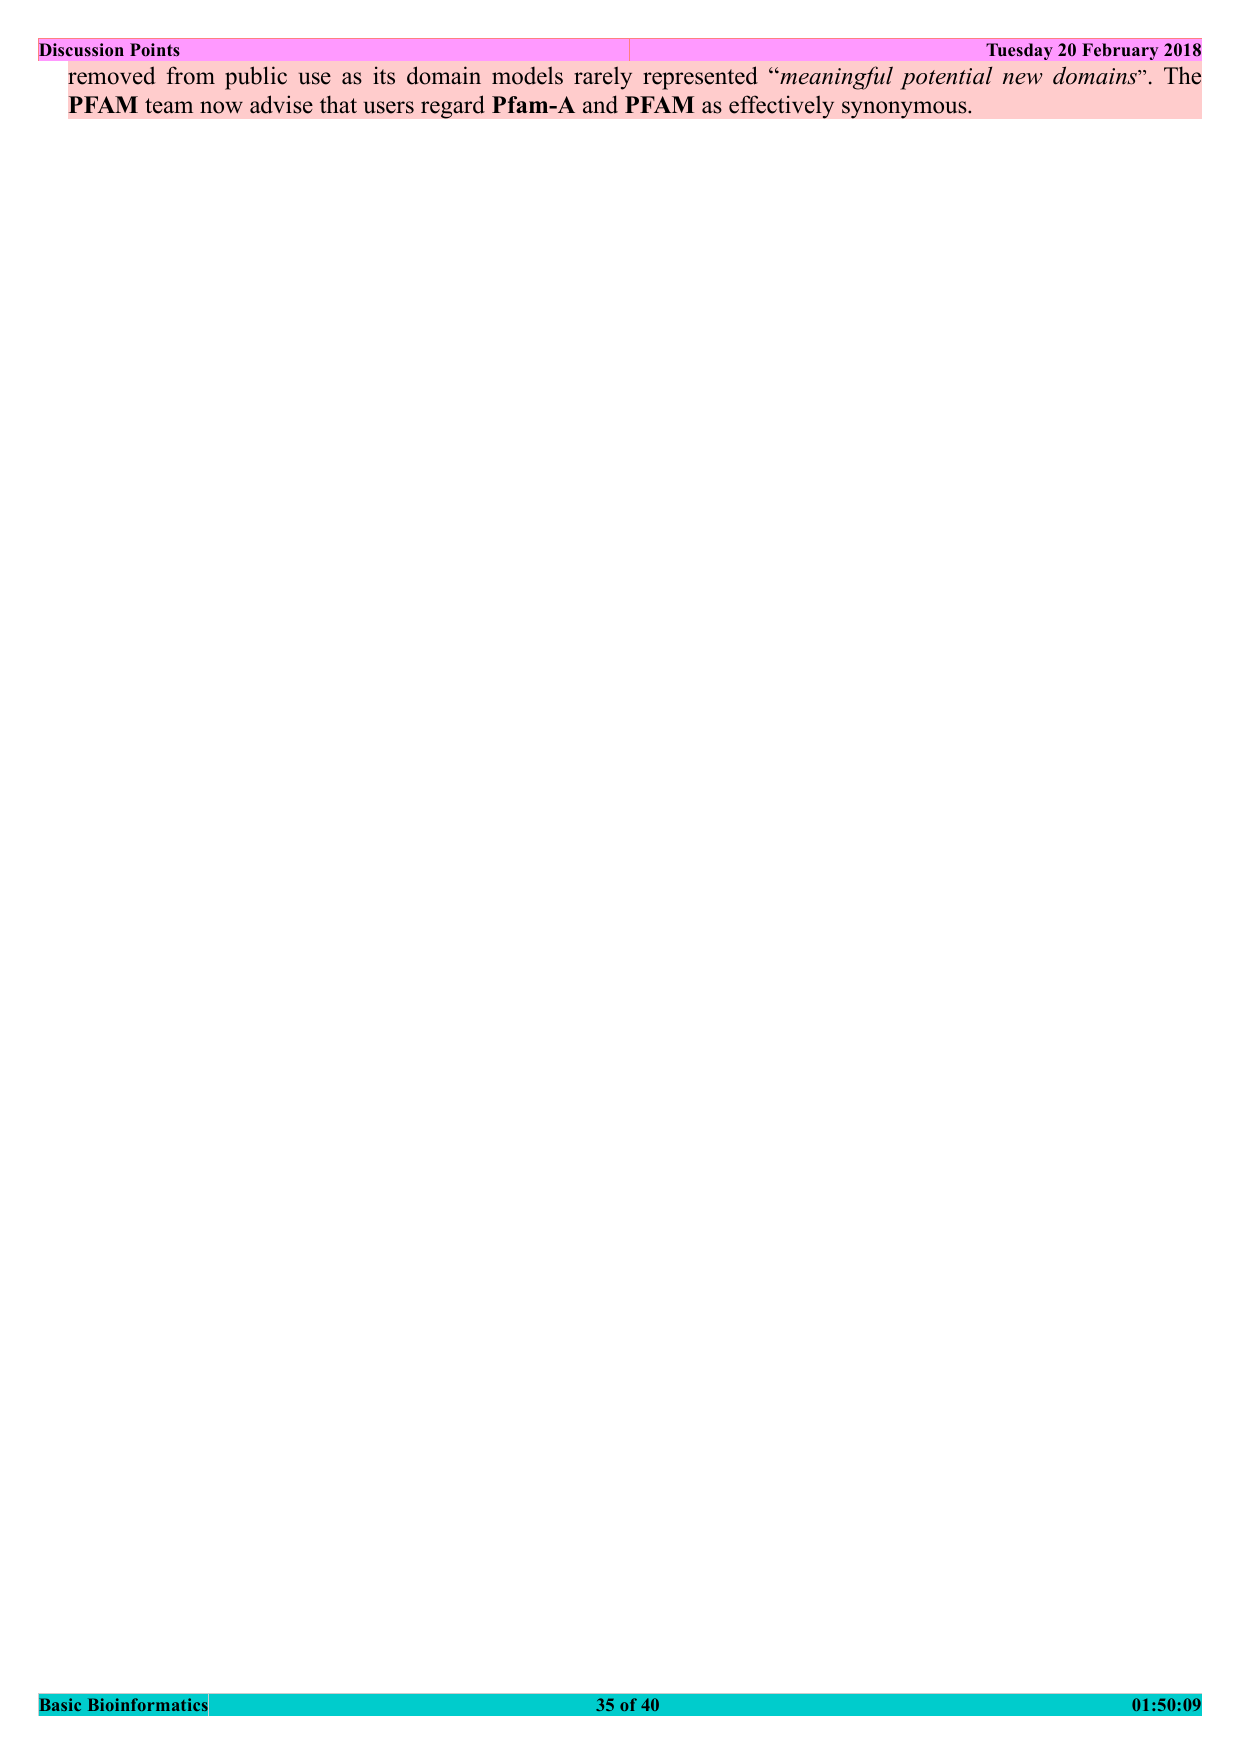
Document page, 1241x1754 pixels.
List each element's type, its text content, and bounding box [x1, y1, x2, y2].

text removed from public use as its domain models rarely represented “meaningful potential new domains”. The PFAM team now advise that users regard Pfam-A and PFAM as effectively synonymous. [68, 61, 1202, 119]
